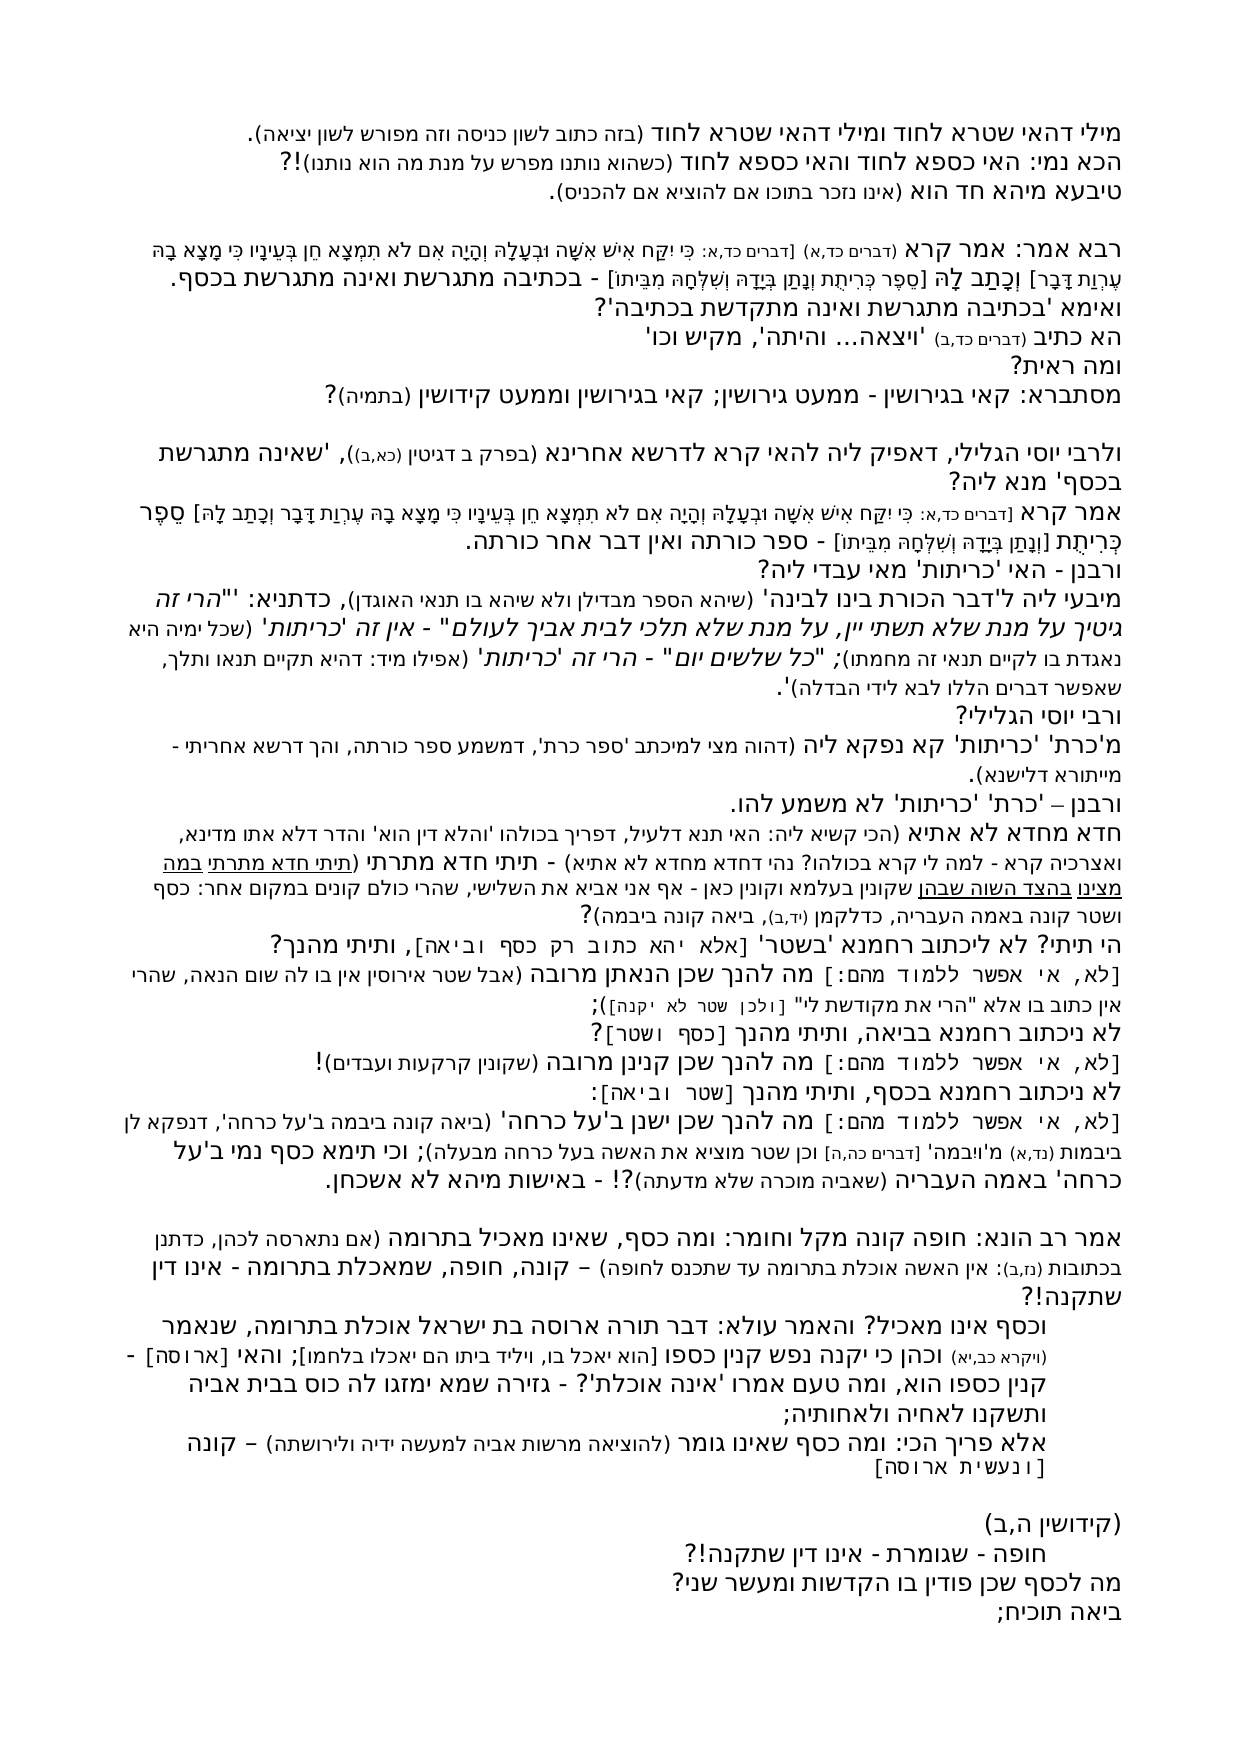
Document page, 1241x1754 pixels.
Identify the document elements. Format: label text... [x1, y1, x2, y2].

text מ'כרת' 'כריתות' קא נפקא ליה (דהוה מצי למיכתב 'ספר כרת', דמשמע ספר כורתה, והך דרשא אחריתי - מייתורא דלישנא). [118, 730, 1122, 789]
text רבא אמר: אמר קרא (דברים כד,א) [דברים כד,א: כִּי יִקַּח אִישׁ אִשָּׁה וּבְעָלָהּ וְהָיָה אִם לֹא תִמְצָא חֵן בְּעֵינָיו כִּי מָצָא בָהּ עֶרְוַת דָּבָר] וְכָתַב לָהּ [סֵפֶר כְּרִיתֻת וְנָתַן בְּיָדָהּ וְשִׁלְּחָהּ מִבֵּיתוֹ] - בכתיבה מתגרשת ואינה מתגרשת בכסף. [118, 234, 1122, 293]
text אלא פריך הכי: ומה כסף שאינו גומר (להוציאה מרשות אביה למעשה ידיה ולירושתה) – קונה [ונעשית ארוסה] [118, 1428, 1047, 1481]
text ומה ראית? [118, 351, 1122, 380]
text מסתברא: קאי בגירושין - ממעט גירושין; קאי בגירושין וממעט קידושין (בתמיה)? [118, 380, 1122, 409]
text מיבעי ליה ל'דבר הכורת בינו לבינה' (שיהא הספר מבדילן ולא שיהא בו תנאי האוגדן), כדתניא: '"הרי זה גיטיך על מנת שלא תשתי יין, על מנת שלא תלכי לבית אביך לעולם" - אין זה 'כריתות' (שכל ימיה היא נאגדת בו לקיים תנאי זה מחמתו); "כל שלשים יום" - הרי זה 'כריתות' (אפילו מיד: דהיא תקיים תנאו ותלך, שאפשר דברים הללו לבא לידי הבדלה)'. [118, 584, 1122, 701]
text [לא, אי אפשר ללמוד מהם:] מה להנך שכן קנינן מרובה (שקונין קרקעות ועבדים)! [118, 1047, 1122, 1077]
text [לא, אי אפשר ללמוד מהם:] מה להנך שכן הנאתן מרובה (אבל שטר אירוסין אין בו לה שום הנאה, שהרי אין כתוב בו אלא "הרי את מקודשת לי" [ולכן שטר לא יקנה]); [118, 959, 1122, 1018]
text הי תיתי? לא ליכתוב רחמנא 'בשטר' [אלא יהא כתוב רק כסף וביאה], ותיתי מהנך? [118, 930, 1122, 959]
text הכא נמי: האי כספא לחוד והאי כספא לחוד (כשהוא נותנו מפרש על מנת מה הוא נותנו)!? [118, 147, 1122, 176]
text חדא מחדא לא אתיא (הכי קשיא ליה: האי תנא דלעיל, דפריך בכולהו 'והלא דין הוא' והדר דלא אתו מדינא, ואצרכיה קרא - למה לי קרא בכולהו? נהי דחדא מחדא לא אתיא) - תיתי חדא מתרתי (תיתי חדא מתרתי במה מצינו בהצד השוה שבהן שקונין בעלמא וקונין כאן - אף אני אביא את השלישי, שהרי כולם קונים במקום אחר: כסף ושטר קונה באמה העבריה, כדלקמן (יד,ב), ביאה קונה ביבמה)? [118, 818, 1122, 930]
text אמר רב הונא: חופה קונה מקל וחומר: ומה כסף, שאינו מאכיל בתרומה (אם נתארסה לכהן, כדתנן בכתובות (נז,ב): אין האשה אוכלת בתרומה עד שתכנס לחופה) – קונה, חופה, שמאכלת בתרומה - אינו דין שתקנה!? [118, 1223, 1122, 1311]
text טיבעא מיהא חד הוא (אינו נזכר בתוכו אם להוציא אם להכניס). [118, 176, 1122, 206]
text ביאה תוכיח; [118, 1597, 1122, 1626]
text לא ניכתוב רחמנא בכסף, ותיתי מהנך [שטר וביאה]: [118, 1077, 1122, 1106]
text (קידושין ה,ב) [118, 1510, 1122, 1539]
text [לא, אי אפשר ללמוד מהם:] מה להנך שכן ישנן ב'על כרחה' (ביאה קונה ביבמה ב'על כרחה', דנפקא לן ביבמות (נד,א) מ'ויִבמה' [דברים כה,ה] וכן שטר מוציא את האשה בעל כרחה מבעלה); וכי תימא כסף נמי ב'על כרחה' באמה העבריה (שאביה מוכרה שלא מדעתה)?! - באישות מיהא לא אשכחן. [118, 1106, 1122, 1194]
text ורבנן – 'כרת' 'כריתות' לא משמע להו. [118, 789, 1122, 818]
text לא ניכתוב רחמנא בביאה, ותיתי מהנך [כסף ושטר]? [118, 1018, 1122, 1047]
text מילי דהאי שטרא לחוד ומילי דהאי שטרא לחוד (בזה כתוב לשון כניסה וזה מפורש לשון יציאה). [118, 118, 1122, 147]
text ורבי יוסי הגלילי? [118, 701, 1122, 730]
text וכסף אינו מאכיל? והאמר עולא: דבר תורה ארוסה בת ישראל אוכלת בתרומה, שנאמר (ויקרא כב,יא) וכהן כי יקנה נפש קנין כספו [הוא יאכל בו, ויליד ביתו הם יאכלו בלחמו]; והאי [ארוסה] - קנין כספו הוא, ומה טעם אמרו 'אינה אוכלת'? - גזירה שמא ימזגו לה כוס בבית אביה ותשקנו לאחיה ולאחותיה; [118, 1311, 1047, 1428]
text ולרבי יוסי הגלילי, דאפיק ליה להאי קרא לדרשא אחרינא (בפרק ב דגיטין (כא,ב)), 'שאינה מתגרשת בכסף' מנא ליה? [118, 438, 1122, 497]
text חופה - שגומרת - אינו דין שתקנה!? [118, 1539, 1047, 1568]
text ורבנן - האי 'כריתות' מאי עבדי ליה? [118, 555, 1122, 584]
text מה לכסף שכן פודין בו הקדשות ומעשר שני? [118, 1568, 1122, 1597]
text הא כתיב (דברים כד,ב) 'ויצאה... והיתה', מקיש וכו' [118, 322, 1122, 351]
text אמר קרא [דברים כד,א: כִּי יִקַּח אִישׁ אִשָּׁה וּבְעָלָהּ וְהָיָה אִם לֹא תִמְצָא חֵן בְּעֵינָיו כִּי מָצָא בָהּ עֶרְוַת דָּבָר וְכָתַב לָהּ] סֵפֶר כְּרִיתֻת [וְנָתַן בְּיָדָהּ וְשִׁלְּחָהּ מִבֵּיתוֹ] - ספר כורתה ואין דבר אחר כורתה. [118, 497, 1122, 555]
text ואימא 'בכתיבה מתגרשת ואינה מתקדשת בכתיבה'? [118, 293, 1122, 322]
